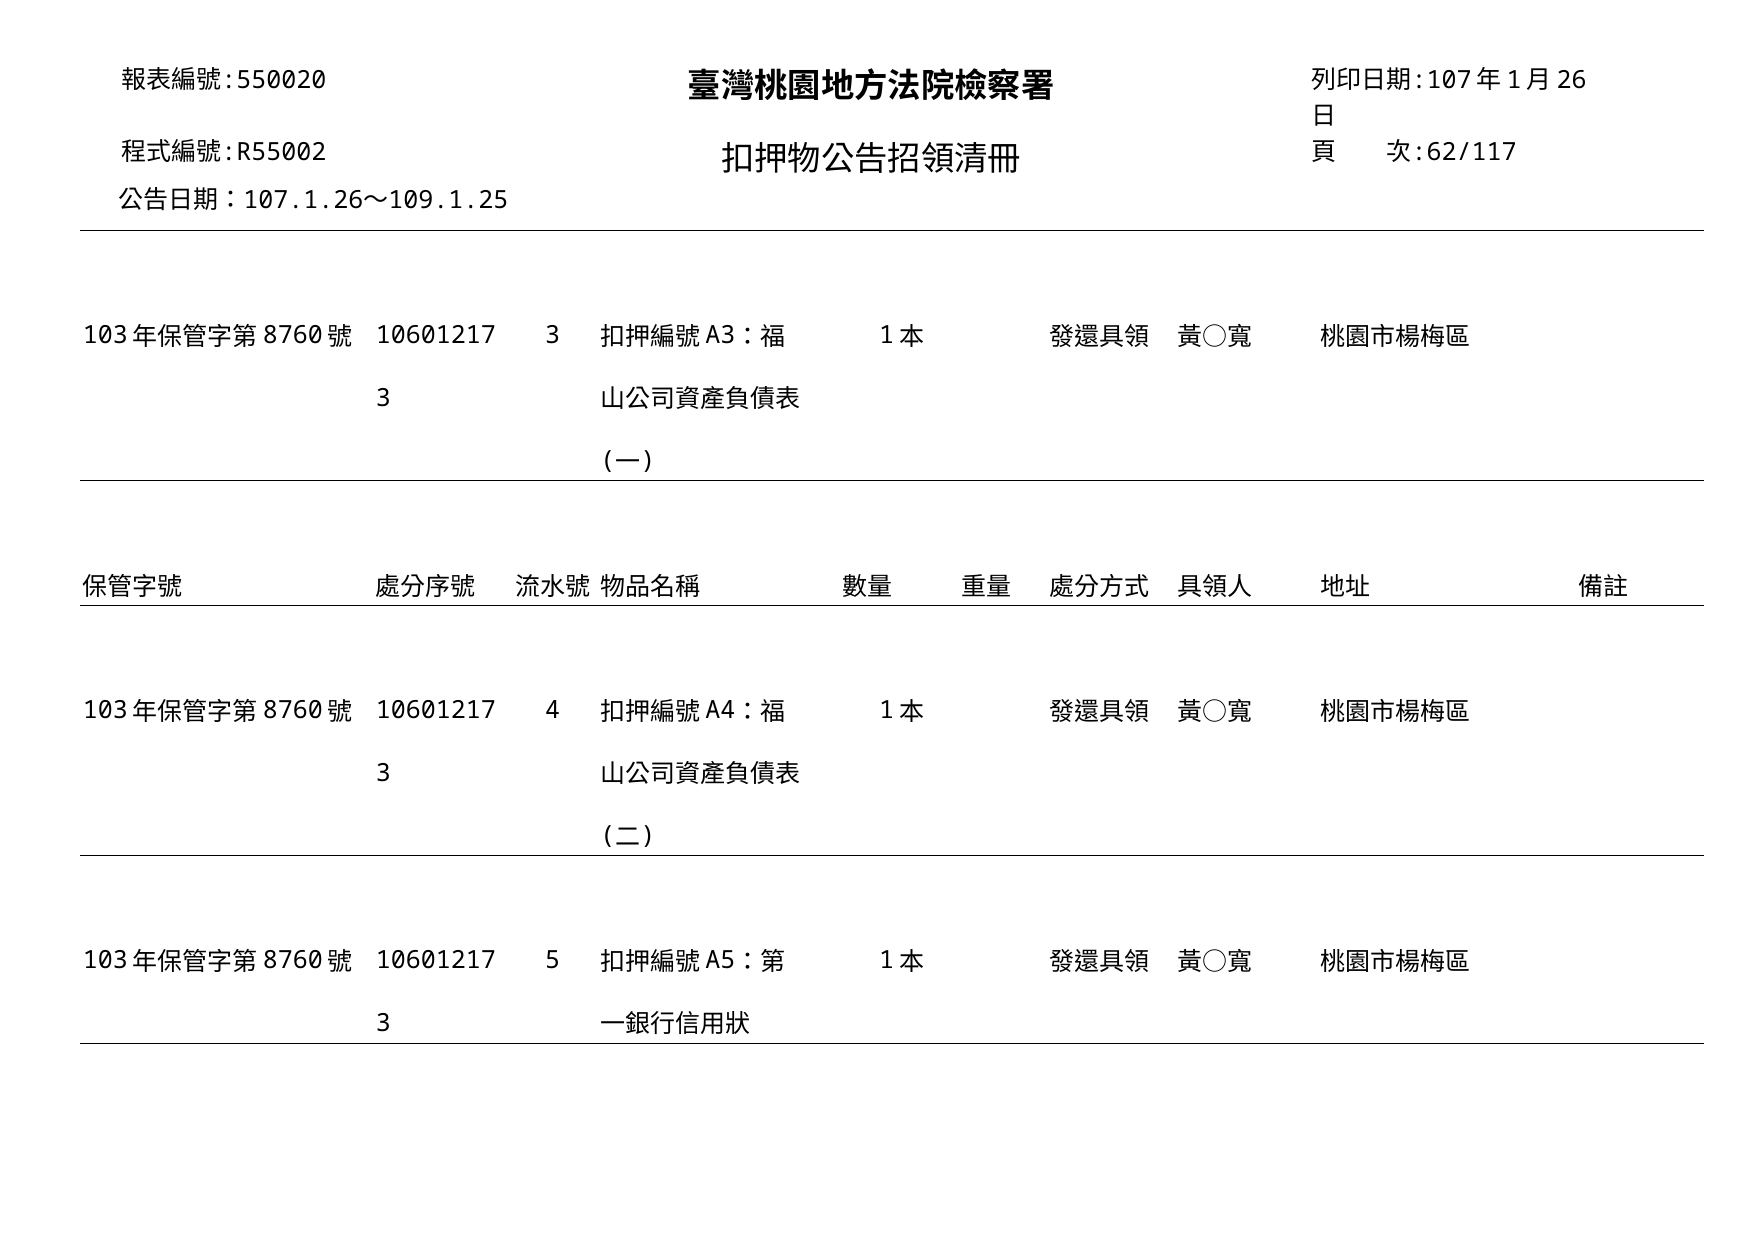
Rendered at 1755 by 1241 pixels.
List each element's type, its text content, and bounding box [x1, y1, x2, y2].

table_cell 103年保管字第8760號 [80, 856, 373, 1042]
table_header 數量 [808, 543, 927, 605]
table_cell 106012173 [373, 856, 507, 1042]
table_cell 桃園市楊梅區 [1317, 856, 1575, 1042]
table_header 處分序號 [373, 543, 507, 605]
table_cell 發還具領 [1046, 856, 1175, 1042]
table_cell 106012173 [373, 231, 507, 480]
table_cell [1575, 231, 1704, 480]
table_cell [927, 606, 1046, 855]
table_cell 106012173 [373, 606, 507, 855]
table_cell 黃○寬 [1175, 606, 1317, 855]
table_cell 1本 [808, 231, 927, 480]
table_cell 發還具領 [1046, 606, 1175, 855]
table_header 地址 [1317, 543, 1575, 605]
table_cell 扣押編號A3：福山公司資產負債表(一) [597, 231, 807, 480]
table_cell 4 [507, 606, 597, 855]
table_header 具領人 [1175, 543, 1317, 605]
table_cell [927, 231, 1046, 480]
table_cell 1本 [808, 606, 927, 855]
table_header 物品名稱 [597, 543, 807, 605]
table_header 備註 [1575, 543, 1704, 605]
table_cell [1575, 856, 1704, 1042]
table_cell [927, 856, 1046, 1042]
table_header 處分方式 [1046, 543, 1175, 605]
table_cell [1575, 606, 1704, 855]
table_cell 桃園市楊梅區 [1317, 606, 1575, 855]
table_cell 黃○寬 [1175, 856, 1317, 1042]
table_cell 1本 [808, 856, 927, 1042]
table_cell 黃○寬 [1175, 231, 1317, 480]
table_cell 3 [507, 231, 597, 480]
table_cell 發還具領 [1046, 231, 1175, 480]
table_cell 桃園市楊梅區 [1317, 231, 1575, 480]
table_cell 扣押編號A4：福山公司資產負債表(二) [597, 606, 807, 855]
table_cell 扣押編號A5：第一銀行信用狀 [597, 856, 807, 1042]
table_header 保管字號 [80, 543, 373, 605]
table_cell 103年保管字第8760號 [80, 606, 373, 855]
table_cell 5 [507, 856, 597, 1042]
table_header 流水號 [507, 543, 597, 605]
table_header 重量 [927, 543, 1046, 605]
table_cell 103年保管字第8760號 [80, 231, 373, 480]
